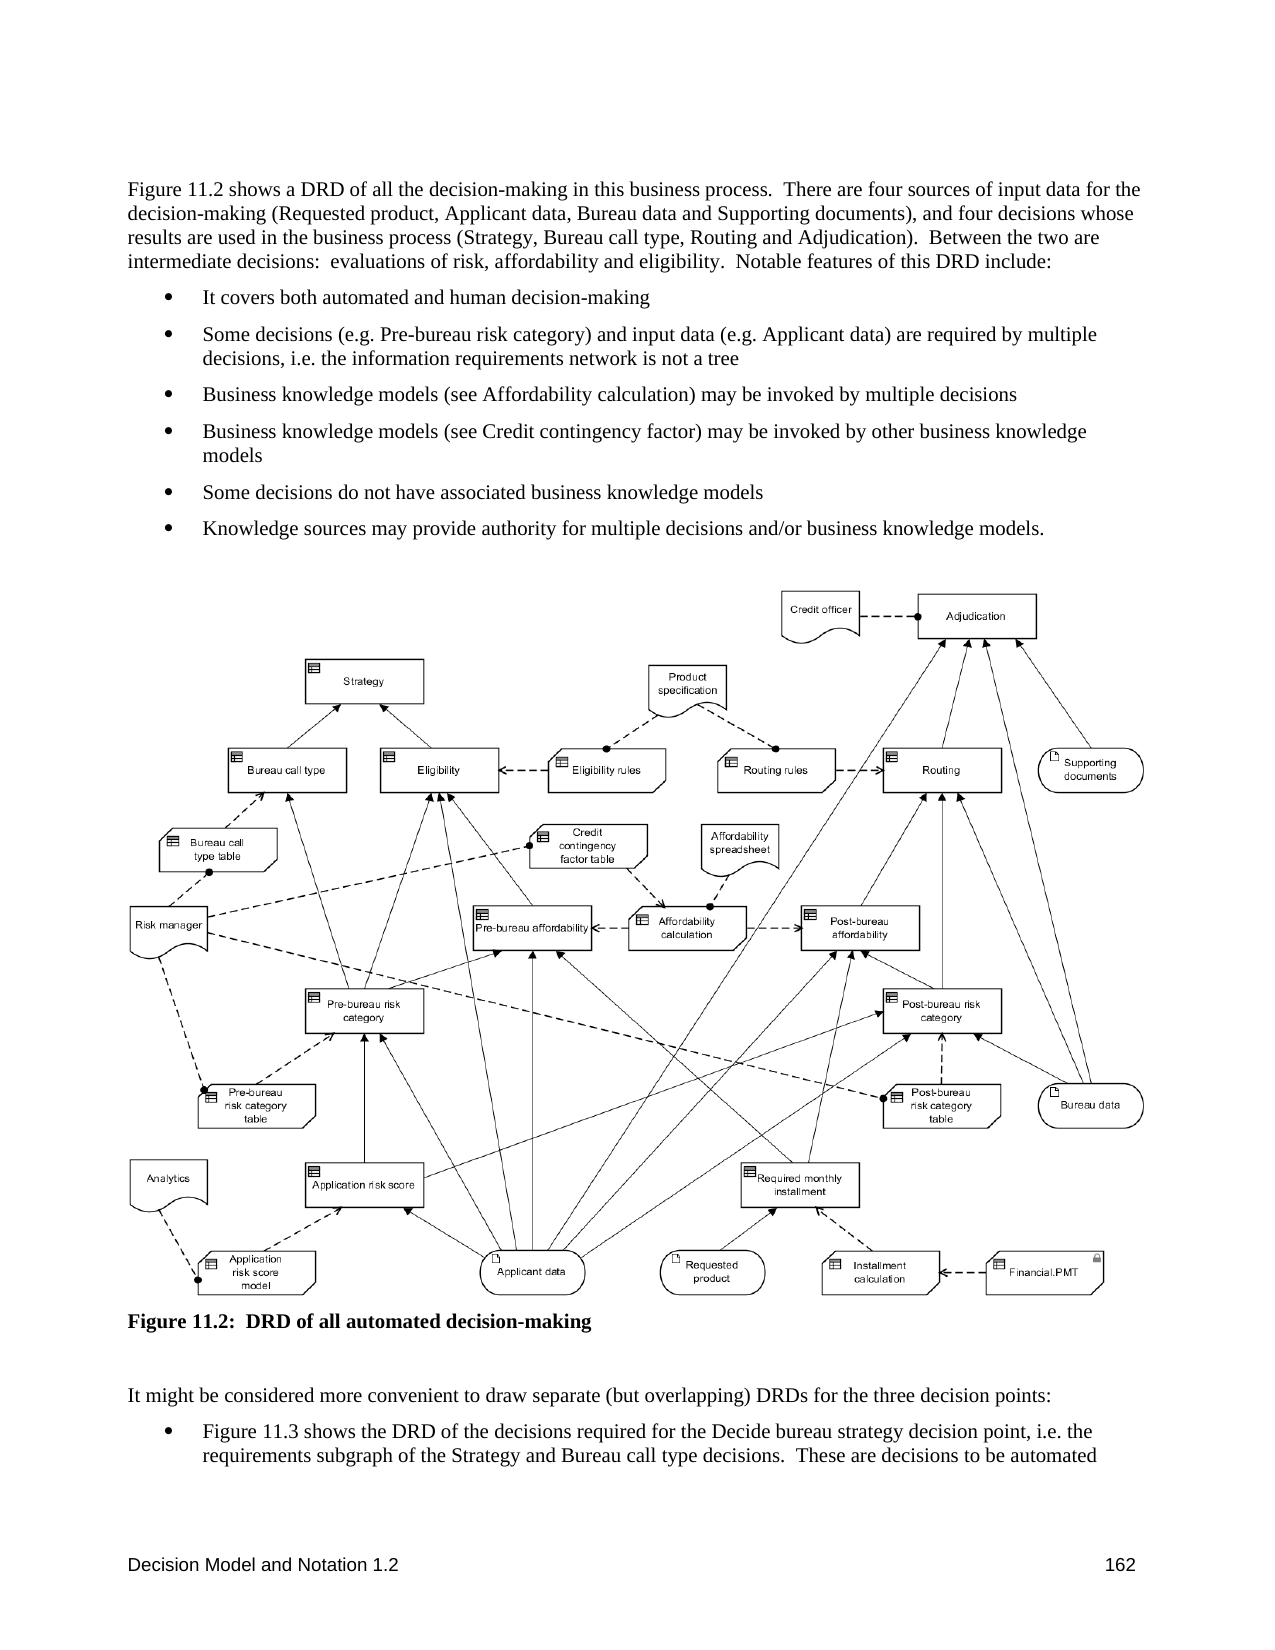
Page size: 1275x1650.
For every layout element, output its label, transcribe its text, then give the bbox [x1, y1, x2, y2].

text It might be considered more convenient to draw separate (but overlapping) DRDs for the three decision points: [127, 1383, 1147, 1407]
text Figure 11.2: DRD of all automated decision-making [127, 1309, 1147, 1333]
list Business knowledge models (see Affordability calculation) may be invoked by multiple decisions [165, 382, 1147, 406]
list Some decisions (e.g. Pre-bureau risk category) and input data (e.g. Applicant data) are required by multiple decisions, i.e. the information requirements network is not a tree [165, 322, 1147, 370]
list Knowledge sources may provide authority for multiple decisions and/or business knowledge models. [165, 516, 1147, 540]
list Figure 11.3 shows the DRD of the decisions required for the Decide bureau strategy decision point, i.e. the requirements subgraph of the Strategy and Bureau call type decisions. These are decisions to be automated [165, 1419, 1147, 1467]
list It covers both automated and human decision-making [165, 285, 1147, 309]
list Some decisions do not have associated business knowledge models [165, 479, 1147, 504]
list Business knowledge models (see Credit contingency factor) may be invoked by other business knowledge models [165, 419, 1147, 467]
picture [127, 589, 1147, 1297]
text Figure 11.2 shows a DRD of all the decision-making in this business process. There are four sources of input data for the decision-making (Requested product, Applicant data, Bureau data and Supporting documents), and four decisions whose results are used in the business process (Strategy, Bureau call type, Routing and Adjudication). Between the two are intermediate decisions: evaluations of risk, affordability and eligibility. Notable features of this DRD include: [127, 176, 1147, 273]
